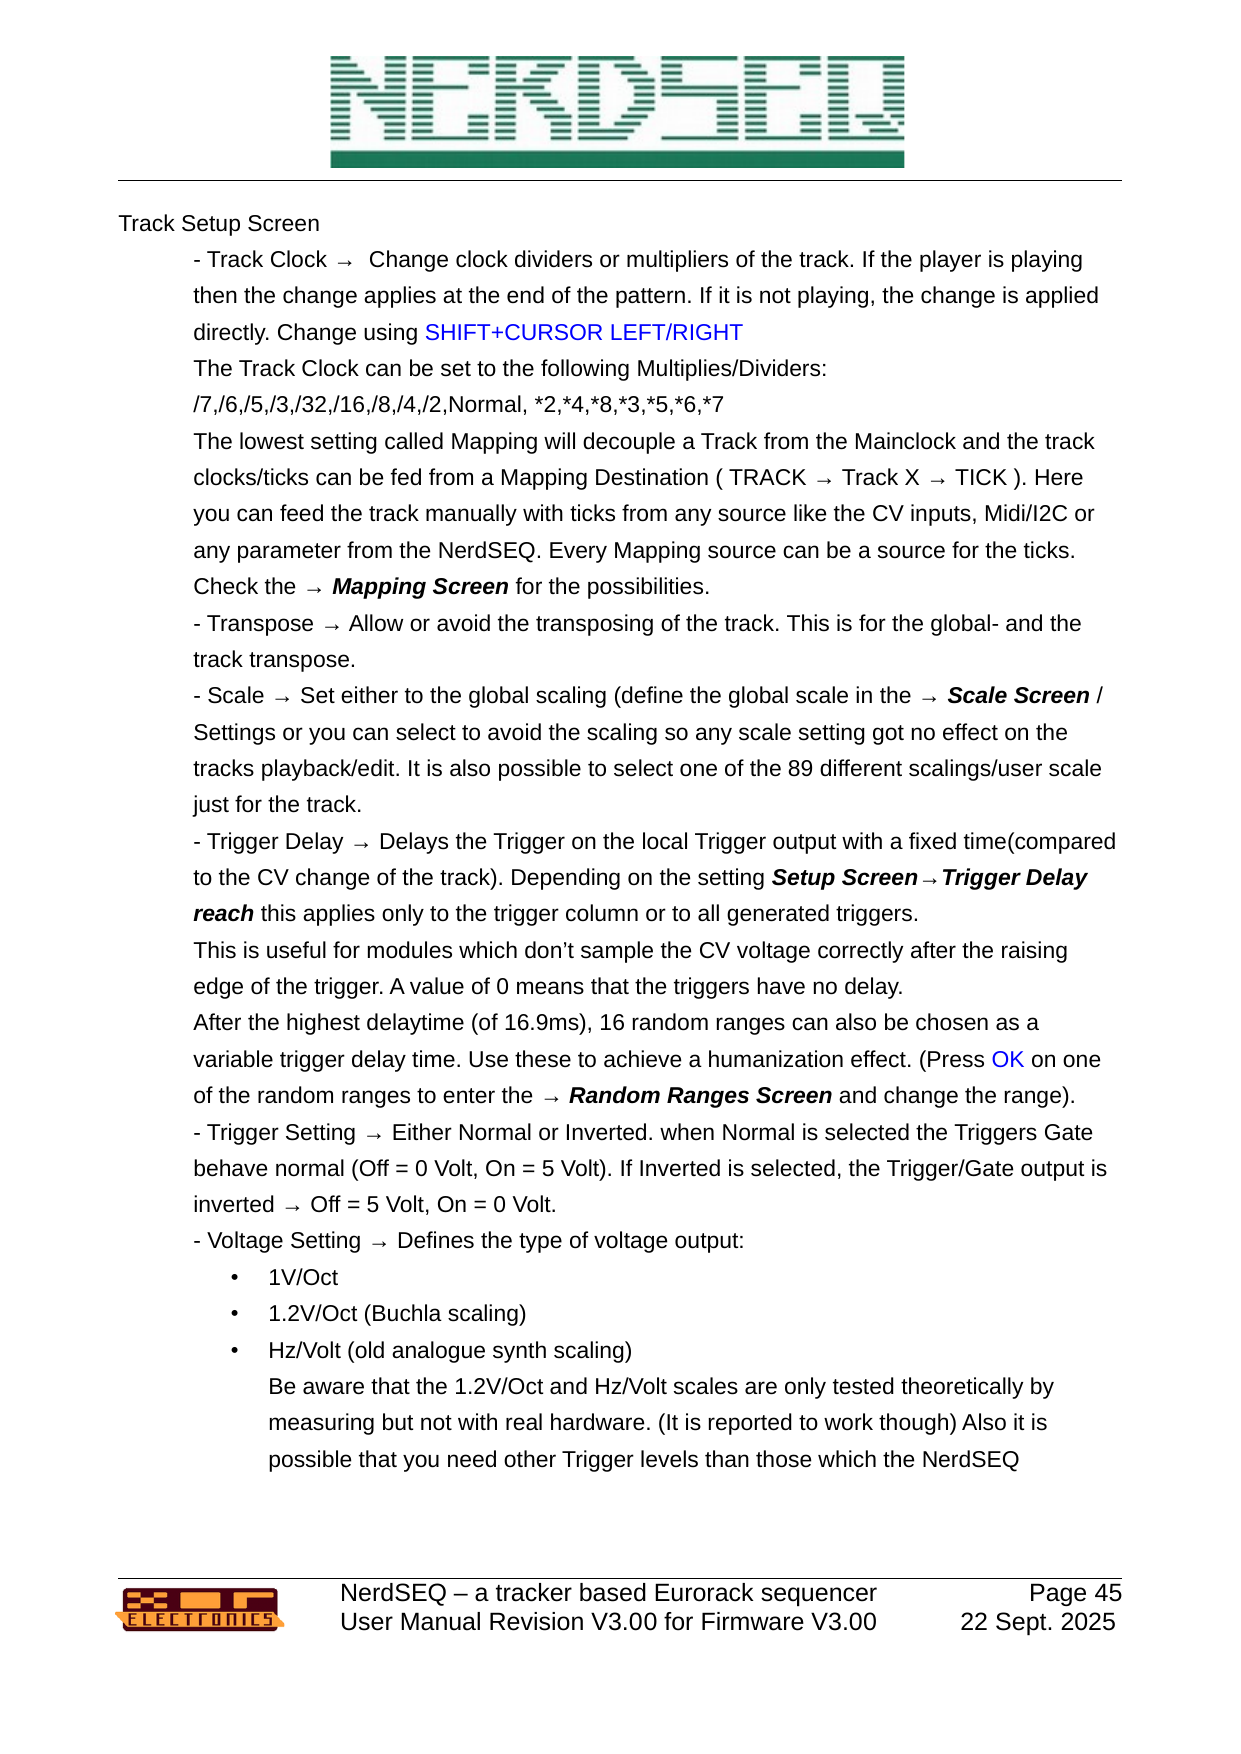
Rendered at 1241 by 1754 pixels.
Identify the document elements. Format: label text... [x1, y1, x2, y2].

list Hz/Volt (old analogue synth scaling) [231, 1337, 1122, 1363]
text The Track Clock can be set to the following Multiplies/Dividers: /7,/6,/5,/3,/32,/16,/8,/4,/2,Normal, *2,*4,*8,*3,*5,*6,*7 [193, 355, 1122, 418]
list 1.2V/Oct (Buchla scaling) [231, 1300, 1122, 1327]
text - Transpose → Allow or avoid the transposing of the track. This is for the global- and the track transpose. [193, 609, 1122, 672]
text The lowest setting called Mapping will decouple a Track from the Mainclock and the track clocks/ticks can be fed from a Mapping Destination ( TRACK → Track X → TICK ). Here you can feed the track manually with ticks from any source like the CV inputs, Midi/I2C or any parameter from the NerdSEQ. Every Mapping source can be a source for the ticks. Check the → Mapping Screen for the possibilities. [193, 428, 1122, 599]
list 1V/Oct [231, 1264, 1122, 1290]
text - Trigger Setting → Either Normal or Inverted. when Normal is selected the Triggers Gate behave normal (Off = 0 Volt, On = 5 Volt). If Inverted is selected, the Trigger/Gate output is inverted → Off = 5 Volt, On = 0 Volt. [193, 1118, 1122, 1217]
list Be aware that the 1.2V/Oct and Hz/Volt scales are only tested theoretically by measuring but not with real hardware. (It is reported to work though) Also it is possible that you need other Trigger levels than those which the NerdSEQ [231, 1373, 1122, 1472]
picture [330, 56, 905, 168]
text - Voltage Setting → Defines the type of voltage output: [193, 1227, 1122, 1254]
text - Scale → Set either to the global scaling (define the global scale in the → Scale Screen / Settings or you can select to avoid the scaling so any scale setting got no effect on the tracks playback/edit. It is also possible to select one of the 89 different scalings/user scale just for the track. [193, 682, 1122, 818]
picture [115, 1584, 285, 1634]
text Track Setup Screen [118, 209, 1122, 236]
text - Track Clock → Change clock dividers or multipliers of the track. If the player is playing then the change applies at the end of the pattern. If it is not playing, the change is applied directly. Change using SHIFT+CURSOR LEFT/RIGHT [193, 246, 1122, 345]
text - Trigger Delay → Delays the Trigger on the local Trigger output with a fixed time(compared to the CV change of the track). Depending on the setting Setup Screen→Trigger Delay reach this applies only to the trigger column or to all generated triggers. This is useful for modules which don’t sample the CV voltage correctly after the raising edge of the trigger. A value of 0 means that the triggers have no delay. After the highest delaytime (of 16.9ms), 16 random ranges can also be chosen as a variable trigger delay time. Use these to achieve a humanization effect. (Press OK on one of the random ranges to enter the → Random Ranges Screen and change the range). [193, 828, 1122, 1108]
